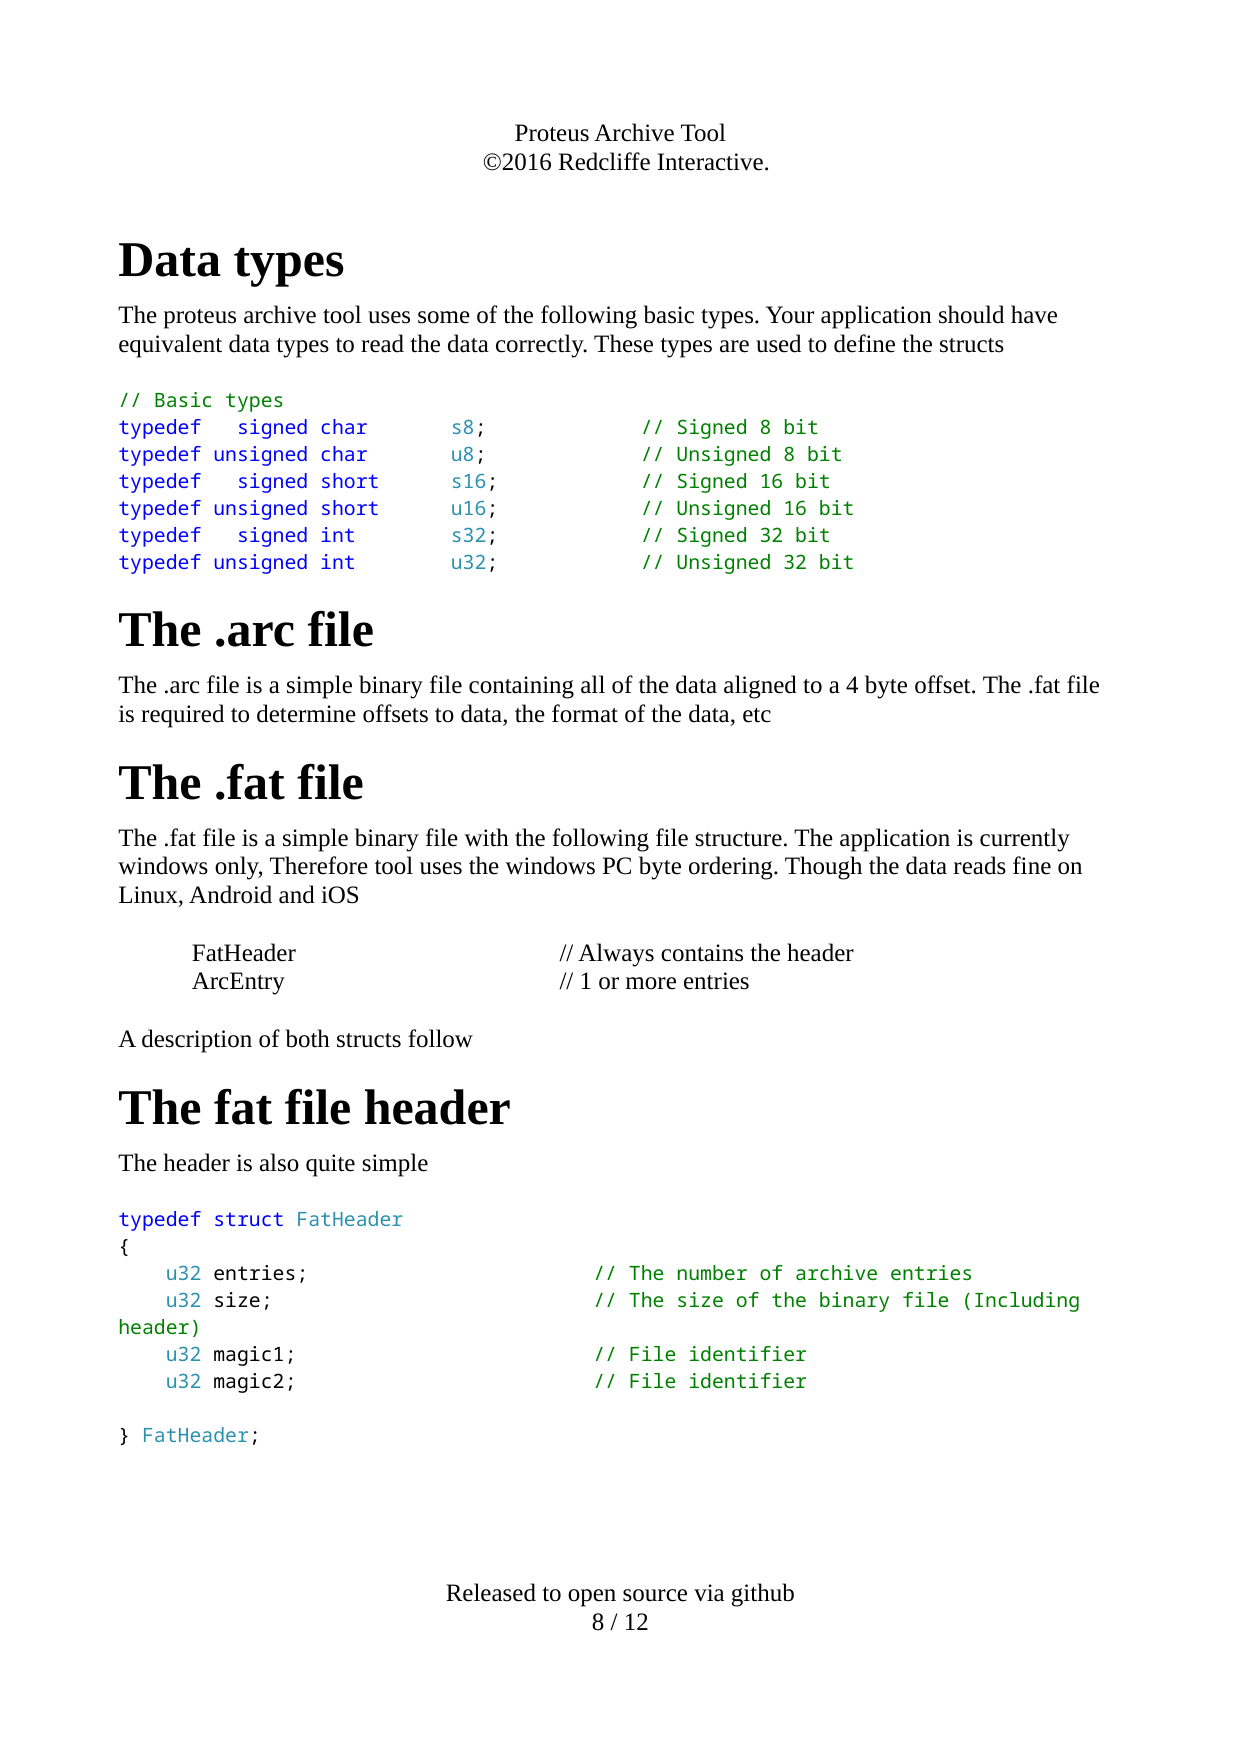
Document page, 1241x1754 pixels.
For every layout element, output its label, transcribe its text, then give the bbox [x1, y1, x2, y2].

text typedef unsigned short u16; // Unsigned 16 bit [118, 494, 1122, 521]
text typedef unsigned char u8; // Unsigned 8 bit [118, 440, 1122, 467]
text typedef signed int s32; // Signed 32 bit [118, 521, 1122, 548]
subtitle The fat file header [118, 1078, 1122, 1135]
text { [118, 1232, 1122, 1259]
text u32 size; // The size of the binary file (Including header) [118, 1286, 1122, 1340]
text The proteus archive tool uses some of the following basic types. Your application should have equivalent data types to read the data correctly. These types are used to define the structs [118, 300, 1122, 358]
text The .fat file is a simple binary file with the following file structure. The application is currently windows only, Therefore tool uses the windows PC byte ordering. Though the data reads fine on Linux, Android and iOS [118, 823, 1122, 909]
text u32 entries; // The number of archive entries [118, 1259, 1122, 1286]
subtitle The .fat file [118, 753, 1122, 810]
text typedef unsigned int u32; // Unsigned 32 bit [118, 548, 1122, 575]
text u32 magic1; // File identifier [118, 1340, 1122, 1367]
text // Basic types [118, 386, 1122, 413]
text typedef signed char s8; // Signed 8 bit [118, 413, 1122, 440]
text The header is also quite simple [118, 1148, 1122, 1176]
subtitle Data types [118, 230, 1122, 288]
text u32 magic2; // File identifier [118, 1367, 1122, 1394]
subtitle The .arc file [118, 600, 1122, 658]
text FatHeader // Always contains the header [118, 938, 1122, 966]
text ArcEntry // 1 or more entries [118, 966, 1122, 995]
text The .arc file is a simple binary file containing all of the data aligned to a 4 byte offset. The .fat file is required to determine offsets to data, the format of the data, etc [118, 670, 1122, 728]
text typedef struct FatHeader [118, 1205, 1122, 1232]
text typedef signed short s16; // Signed 16 bit [118, 467, 1122, 494]
text } FatHeader; [118, 1421, 1122, 1448]
text A description of both structs follow [118, 1024, 1122, 1053]
